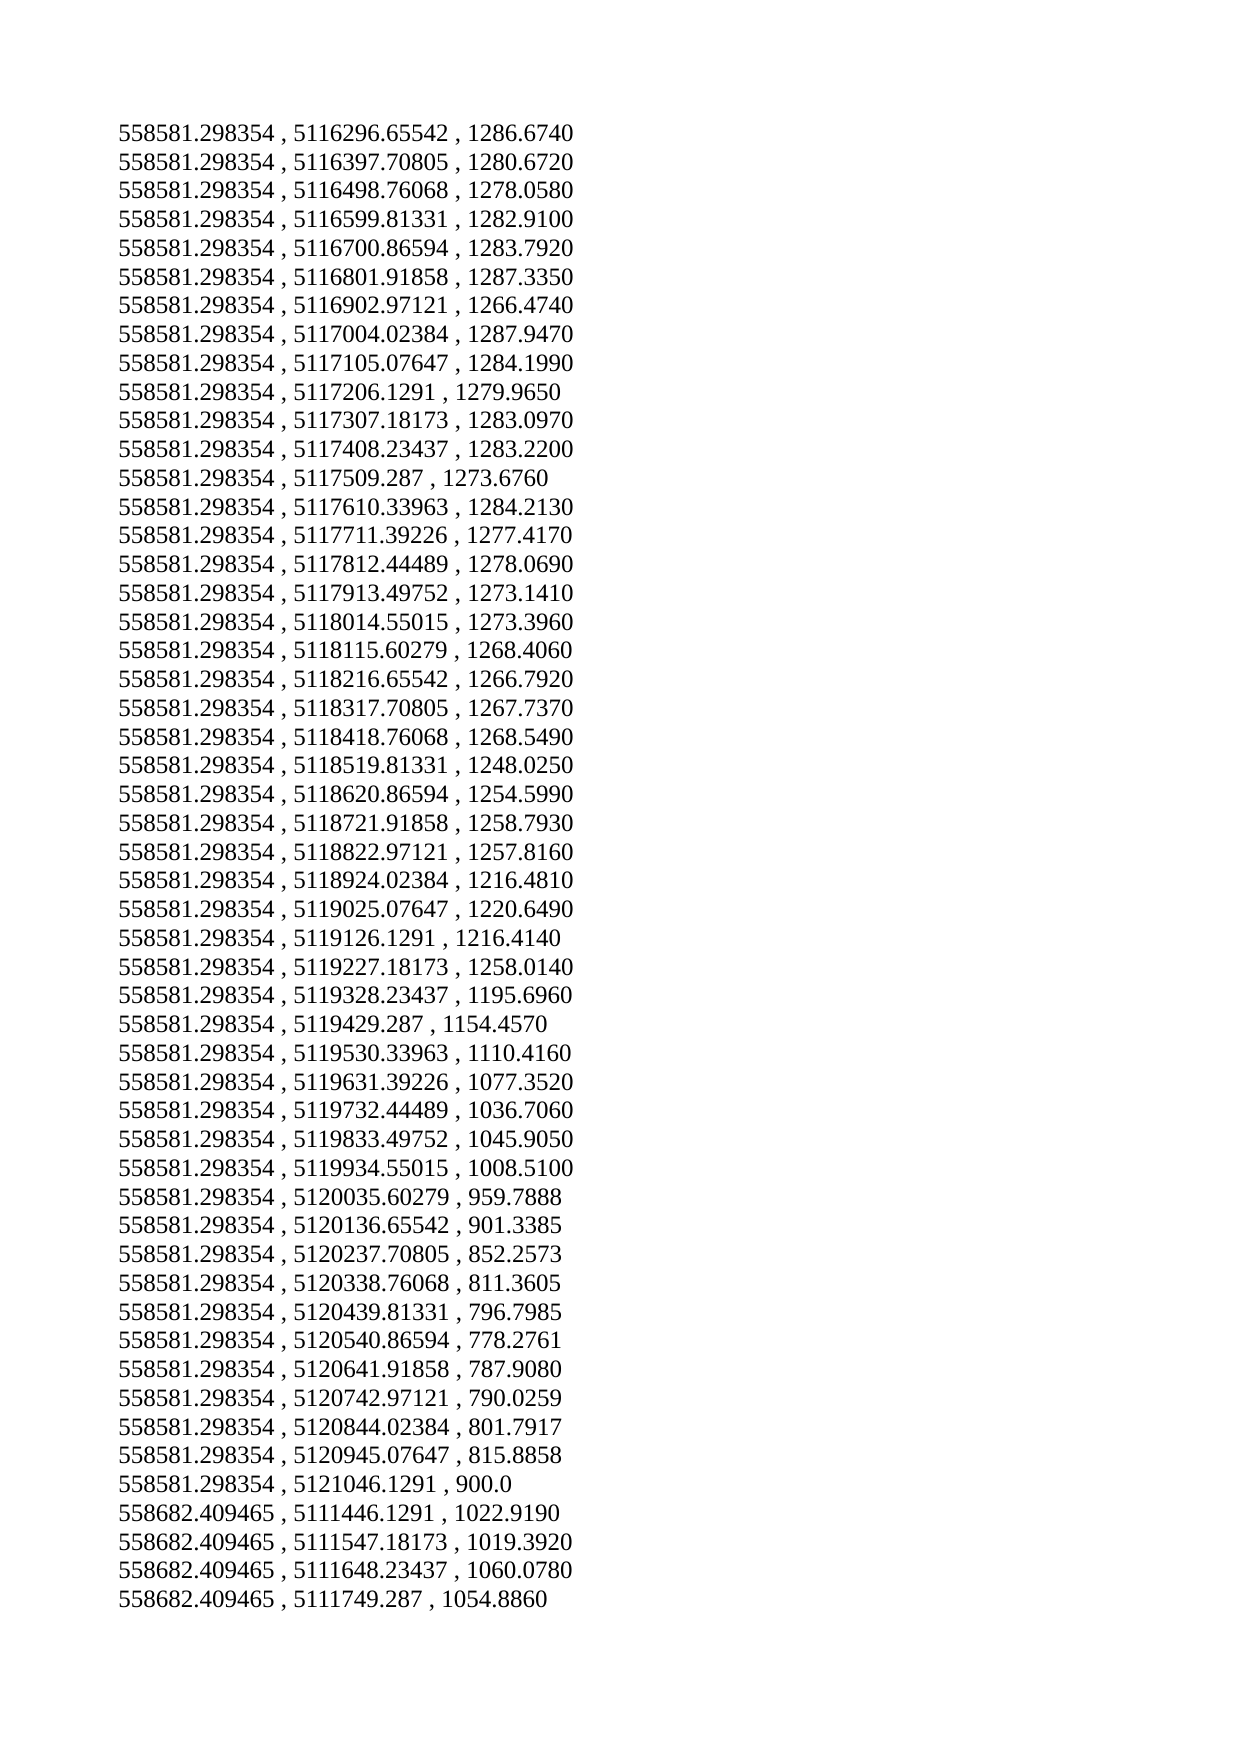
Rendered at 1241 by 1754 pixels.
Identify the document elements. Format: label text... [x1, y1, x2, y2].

text 558581.298354 , 5118216.65542 , 1266.7920 [118, 664, 1122, 693]
text 558581.298354 , 5117105.07647 , 1284.1990 [118, 348, 1122, 377]
text 558581.298354 , 5116599.81331 , 1282.9100 [118, 204, 1122, 233]
text 558581.298354 , 5119631.39226 , 1077.3520 [118, 1067, 1122, 1096]
text 558581.298354 , 5116397.70805 , 1280.6720 [118, 147, 1122, 176]
text 558581.298354 , 5119732.44489 , 1036.7060 [118, 1096, 1122, 1124]
text 558581.298354 , 5120035.60279 , 959.7888 [118, 1182, 1122, 1211]
text 558581.298354 , 5116296.65542 , 1286.6740 [118, 118, 1122, 147]
text 558581.298354 , 5116902.97121 , 1266.4740 [118, 291, 1122, 319]
text 558682.409465 , 5111547.18173 , 1019.3920 [118, 1527, 1122, 1556]
text 558581.298354 , 5118115.60279 , 1268.4060 [118, 636, 1122, 664]
text 558581.298354 , 5120742.97121 , 790.0259 [118, 1383, 1122, 1412]
text 558581.298354 , 5119530.33963 , 1110.4160 [118, 1038, 1122, 1067]
text 558581.298354 , 5117408.23437 , 1283.2200 [118, 434, 1122, 463]
text 558581.298354 , 5120338.76068 , 811.3605 [118, 1268, 1122, 1297]
text 558581.298354 , 5117711.39226 , 1277.4170 [118, 521, 1122, 549]
text 558581.298354 , 5119934.55015 , 1008.5100 [118, 1153, 1122, 1182]
text 558581.298354 , 5120844.02384 , 801.7917 [118, 1412, 1122, 1441]
text 558581.298354 , 5117307.18173 , 1283.0970 [118, 406, 1122, 434]
text 558581.298354 , 5116498.76068 , 1278.0580 [118, 176, 1122, 204]
text 558682.409465 , 5111446.1291 , 1022.9190 [118, 1498, 1122, 1527]
text 558682.409465 , 5111749.287 , 1054.8860 [118, 1584, 1122, 1613]
text 558581.298354 , 5120439.81331 , 796.7985 [118, 1297, 1122, 1326]
text 558581.298354 , 5118519.81331 , 1248.0250 [118, 751, 1122, 779]
text 558581.298354 , 5118014.55015 , 1273.3960 [118, 607, 1122, 636]
text 558581.298354 , 5116700.86594 , 1283.7920 [118, 233, 1122, 262]
text 558581.298354 , 5118418.76068 , 1268.5490 [118, 722, 1122, 751]
text 558581.298354 , 5118721.91858 , 1258.7930 [118, 808, 1122, 837]
text 558581.298354 , 5118924.02384 , 1216.4810 [118, 866, 1122, 894]
text 558581.298354 , 5117610.33963 , 1284.2130 [118, 492, 1122, 521]
text 558581.298354 , 5120641.91858 , 787.9080 [118, 1354, 1122, 1383]
text 558581.298354 , 5120237.70805 , 852.2573 [118, 1239, 1122, 1268]
text 558581.298354 , 5119328.23437 , 1195.6960 [118, 981, 1122, 1009]
text 558581.298354 , 5117206.1291 , 1279.9650 [118, 377, 1122, 406]
text 558581.298354 , 5117913.49752 , 1273.1410 [118, 578, 1122, 607]
text 558581.298354 , 5119227.18173 , 1258.0140 [118, 952, 1122, 981]
text 558682.409465 , 5111648.23437 , 1060.0780 [118, 1556, 1122, 1584]
text 558581.298354 , 5120540.86594 , 778.2761 [118, 1326, 1122, 1354]
text 558581.298354 , 5116801.91858 , 1287.3350 [118, 262, 1122, 291]
text 558581.298354 , 5119429.287 , 1154.4570 [118, 1009, 1122, 1038]
text 558581.298354 , 5119126.1291 , 1216.4140 [118, 923, 1122, 952]
text 558581.298354 , 5120136.65542 , 901.3385 [118, 1211, 1122, 1239]
text 558581.298354 , 5118620.86594 , 1254.5990 [118, 779, 1122, 808]
text 558581.298354 , 5117509.287 , 1273.6760 [118, 463, 1122, 492]
text 558581.298354 , 5119833.49752 , 1045.9050 [118, 1124, 1122, 1153]
text 558581.298354 , 5117004.02384 , 1287.9470 [118, 319, 1122, 348]
text 558581.298354 , 5119025.07647 , 1220.6490 [118, 894, 1122, 923]
text 558581.298354 , 5117812.44489 , 1278.0690 [118, 549, 1122, 578]
text 558581.298354 , 5118822.97121 , 1257.8160 [118, 837, 1122, 866]
text 558581.298354 , 5118317.70805 , 1267.7370 [118, 693, 1122, 722]
text 558581.298354 , 5121046.1291 , 900.0 [118, 1469, 1122, 1498]
text 558581.298354 , 5120945.07647 , 815.8858 [118, 1441, 1122, 1469]
